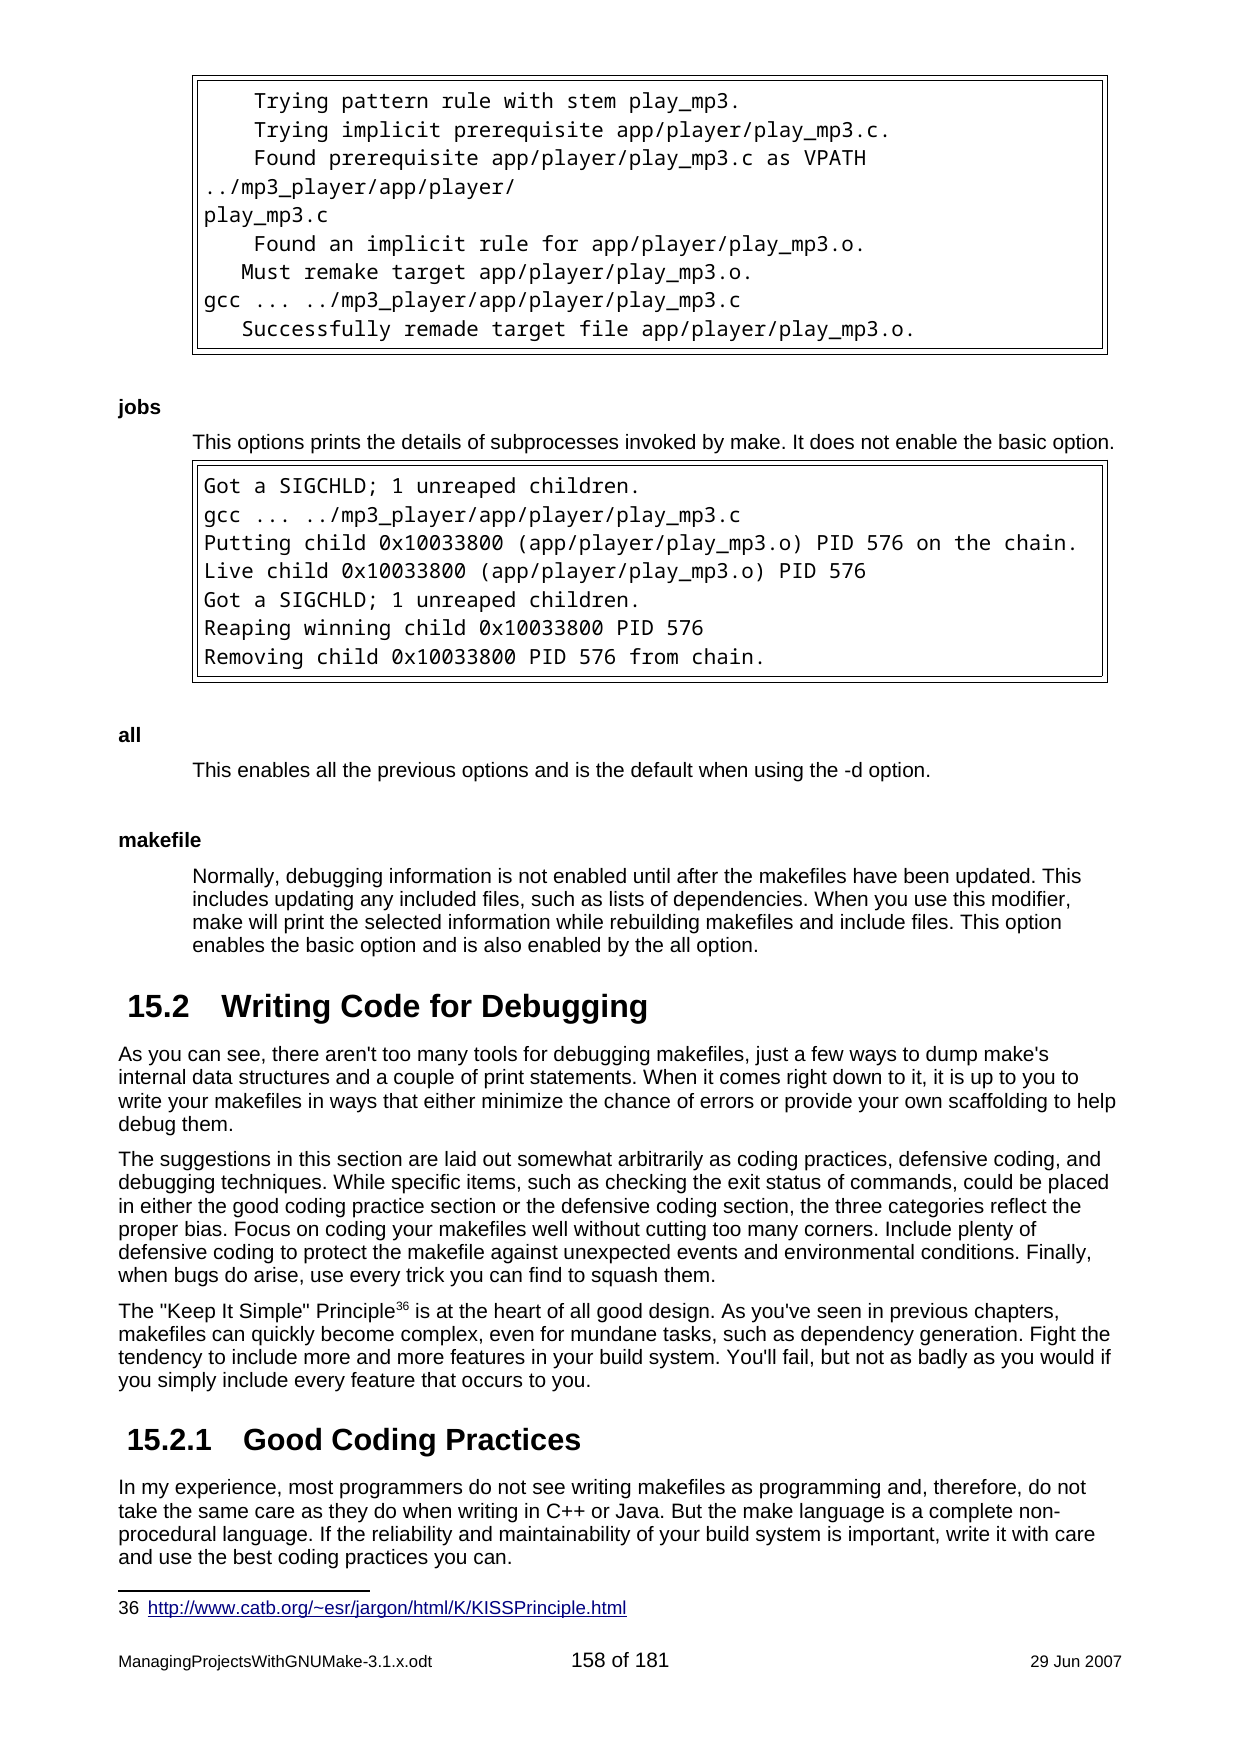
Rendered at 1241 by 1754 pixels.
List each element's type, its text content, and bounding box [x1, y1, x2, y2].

text Got a SIGCHLD; 1 unreaped children. [198, 573, 1102, 602]
text Removing child 0x10033800 PID 576 from chain. [193, 630, 1107, 682]
text Got a SIGCHLD; 1 unreaped children. [193, 461, 1107, 488]
text Reaping winning child 0x10033800 PID 576 [198, 602, 1102, 630]
text all [118, 723, 1122, 746]
text The "Keep It Simple" Principle is at the heart of all good design. As you've seen in previous chapters, makefiles can quickly become complex, even for mundane tasks, such as dependency generation. Fight the tendency to include more and more features in your build system. You'll fail, but not as badly as you would if you simply include every feature that occurs to you. [118, 1299, 1122, 1392]
text Trying implicit prerequisite app/player/play_mp3.c. [198, 103, 1102, 132]
text gcc ... ../mp3_player/app/player/play_mp3.c [198, 274, 1102, 302]
subtitle Writing Code for Debugging [118, 988, 1122, 1024]
text Trying pattern rule with stem play_mp3. [193, 76, 1107, 103]
text The suggestions in this section are laid out somewhat arbitrarily as coding practices, defensive coding, and debugging techniques. While specific items, such as checking the exit status of commands, could be placed in either the good coding practice section or the defensive coding section, the three categories reflect the proper bias. Focus on coding your makefiles well without cutting too many corners. Include plenty of defensive coding to protect the makefile against unexpected events and environmental conditions. Finally, when bugs do arise, use every trick you can find to squash them. [118, 1148, 1122, 1287]
text http://www.catb.org/~esr/jargon/html/K/KISSPrinciple.html [118, 1598, 1122, 1618]
text Live child 0x10033800 (app/player/play_mp3.o) PID 576 [198, 545, 1102, 573]
text Found prerequisite app/player/play_mp3.c as VPATH ../mp3_player/app/player/ [198, 132, 1102, 189]
text As you can see, there aren't too many tools for debugging makefiles, just a few ways to dump make's internal data structures and a couple of print statements. When it comes right down to it, it is up to you to write your makefiles in ways that either minimize the chance of errors or provide your own scaffolding to help debug them. [118, 1043, 1122, 1136]
text Must remake target app/player/play_mp3.o. [198, 246, 1102, 274]
text play_mp3.c [198, 189, 1102, 217]
text jobs [118, 395, 1122, 418]
text Putting child 0x10033800 (app/player/play_mp3.o) PID 576 on the chain. [198, 517, 1102, 545]
text Found an implicit rule for app/player/play_mp3.o. [198, 217, 1102, 246]
text gcc ... ../mp3_player/app/player/play_mp3.c [198, 488, 1102, 517]
subtitle Good Coding Practices [118, 1423, 1122, 1457]
text This options prints the details of subprocesses invoked by make. It does not enable the basic option. [192, 431, 1122, 454]
text makefile [118, 829, 1122, 852]
text This enables all the previous options and is the default when using the -d option. [192, 758, 1122, 782]
text In my experience, most programmers do not see writing makefiles as programming and, therefore, do not take the same care as they do when writing in C++ or Java. But the make language is a complete non-procedural language. If the reliability and maintainability of your build system is important, write it with care and use the best coding practices you can. [118, 1476, 1122, 1569]
text Normally, debugging information is not enabled until after the makefiles have been updated. This includes updating any included files, such as lists of dependencies. When you use this modifier, make will print the selected information while rebuilding makefiles and include files. This option enables the basic option and is also enabled by the all option. [192, 864, 1122, 957]
text Successfully remade target file app/player/play_mp3.o. [193, 302, 1107, 354]
